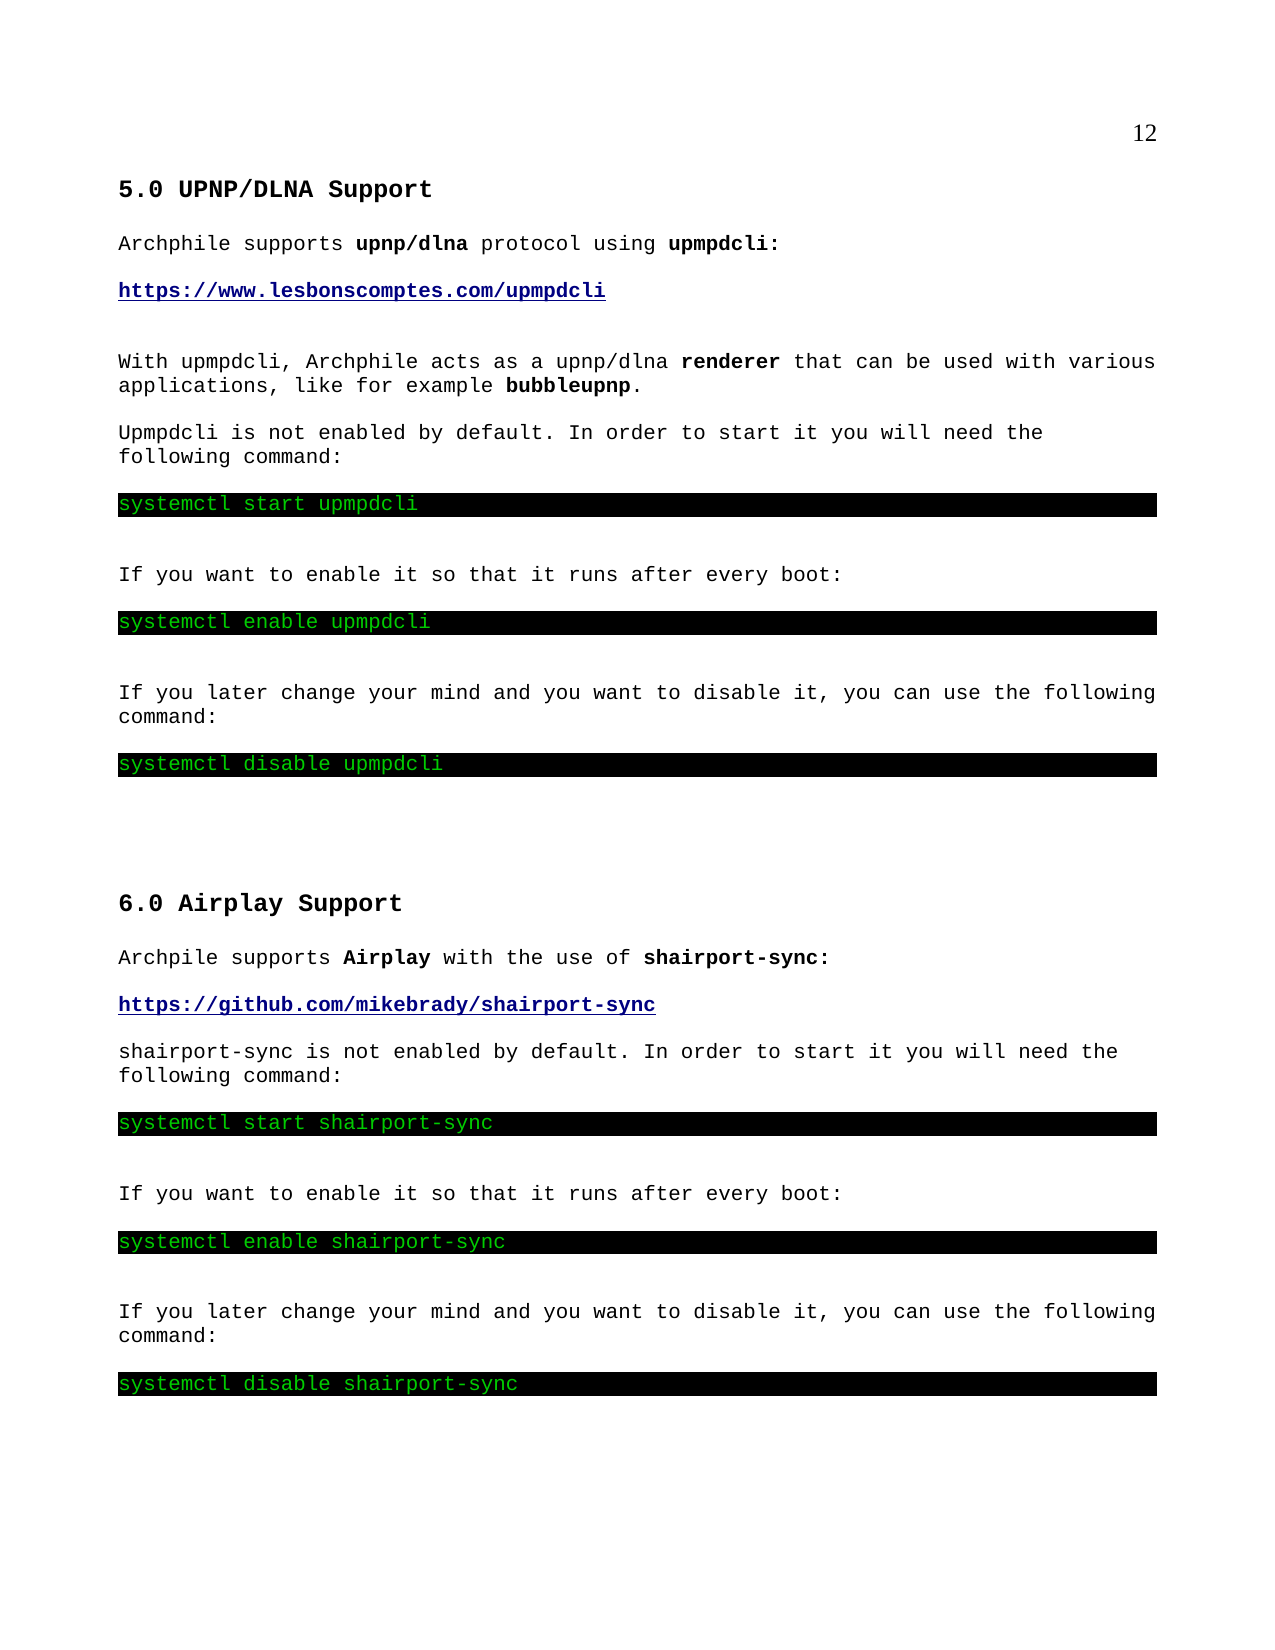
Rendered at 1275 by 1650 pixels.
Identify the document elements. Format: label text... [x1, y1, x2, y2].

text With upmpdcli, Archphile acts as a upnp/dlna renderer that can be used with various applications, like for example bubbleupnp. [118, 351, 1157, 398]
text systemctl disable shairport-sync [118, 1372, 1157, 1396]
text systemctl disable upmpdcli [118, 753, 1157, 777]
text systemctl enable upmpdcli [118, 611, 1157, 635]
text Upmpdcli is not enabled by default. In order to start it you will need the following command: [118, 422, 1157, 469]
text systemctl start shairport-sync [118, 1112, 1157, 1136]
text If you want to enable it so that it runs after every boot: [118, 564, 1157, 588]
text systemctl start upmpdcli [118, 493, 1157, 517]
text If you want to enable it so that it runs after every boot: [118, 1183, 1157, 1207]
text If you later change your mind and you want to disable it, you can use the following command: [118, 1302, 1157, 1349]
text 6.0 Airplay Support [118, 890, 1157, 918]
text Archphile supports upnp/dlna protocol using upmpdcli: [118, 233, 1157, 257]
text systemctl enable shairport-sync [118, 1231, 1157, 1254]
text shairport-sync is not enabled by default. In order to start it you will need the following command: [118, 1041, 1157, 1089]
text If you later change your mind and you want to disable it, you can use the following command: [118, 682, 1157, 729]
text https://www.lesbonscomptes.com/upmpdcli [118, 280, 1157, 304]
text 5.0 UPNP/DLNA Support [118, 176, 1157, 205]
text Archpile supports Airplay with the use of shairport-sync: [118, 947, 1157, 971]
text https://github.com/mikebrady/shairport-sync [118, 994, 1157, 1018]
